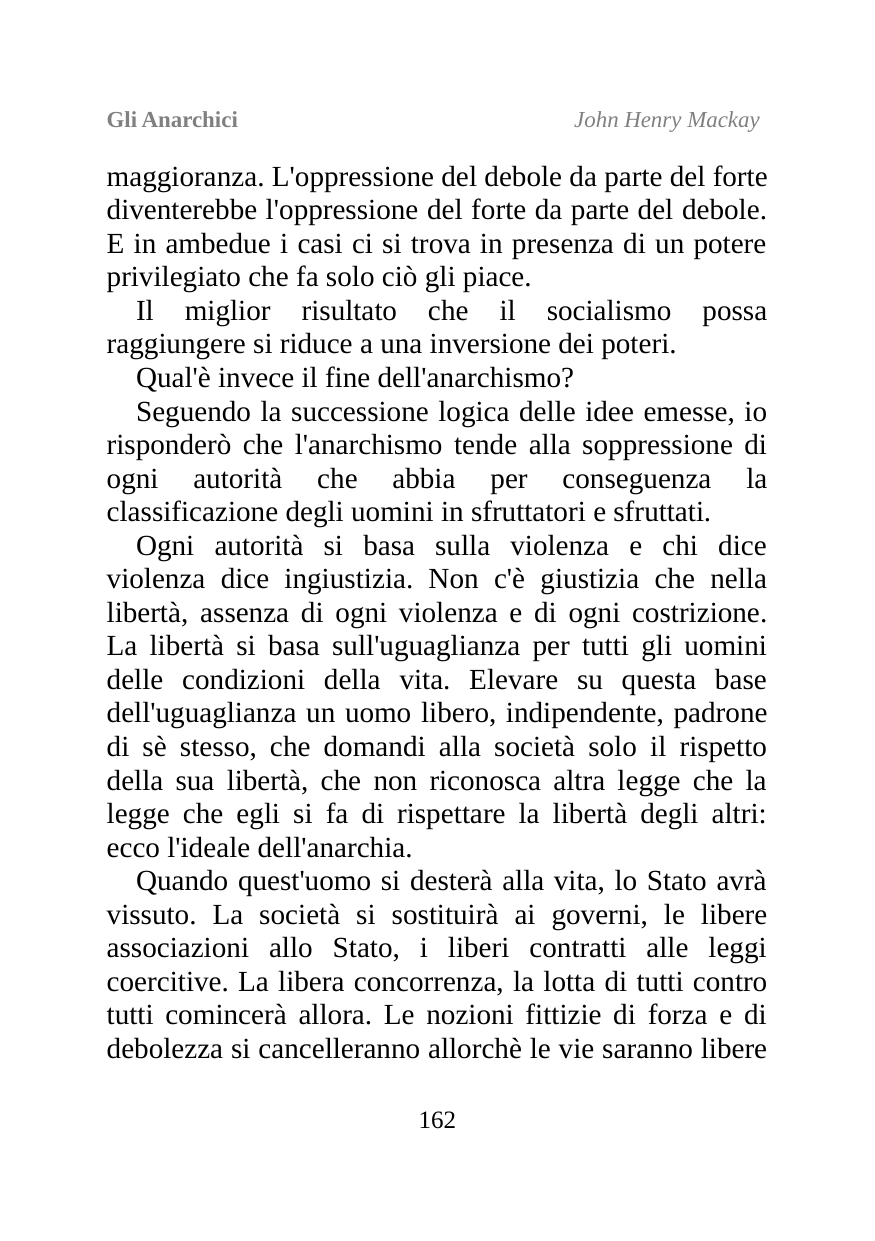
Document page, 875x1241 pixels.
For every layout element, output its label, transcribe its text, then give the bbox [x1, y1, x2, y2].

text maggioranza. L'oppressione del debole da parte del forte diventerebbe l'oppressione del forte da parte del debole. E in ambedue i casi ci si trova in presenza di un potere privilegiato che fa solo ciò gli piace. [106, 159, 768, 293]
text Ogni autorità si basa sulla violenza e chi dice violenza dice ingiustizia. Non c'è giustizia che nella libertà, assenza di ogni violenza e di ogni costrizione. La libertà si basa sull'uguaglianza per tutti gli uomini delle condizioni della vita. Elevare su questa base dell'uguaglianza un uomo libero, indipendente, padrone di sè stesso, che domandi alla società solo il rispetto della sua libertà, che non riconosca altra legge che la legge che egli si fa di rispettare la libertà degli altri: ecco l'ideale dell'anarchia. [106, 528, 768, 863]
text Il miglior risultato che il socialismo possa raggiungere si riduce a una inversione dei poteri. [106, 293, 768, 360]
text Seguendo la successione logica delle idee emesse, io risponderò che l'anarchismo tende alla soppressione di ogni autorità che abbia per conseguenza la classificazione degli uomini in sfruttatori e sfruttati. [106, 394, 768, 528]
text Qual'è invece il fine dell'anarchismo? [106, 360, 768, 394]
text Quando quest'uomo si desterà alla vita, lo Stato avrà vissuto. La società si sostituirà ai governi, le libere associazioni allo Stato, i liberi contratti alle leggi coercitive. La libera concorrenza, la lotta di tutti contro tutti comincerà allora. Le nozioni fittizie di forza e di debolezza si cancelleranno allorchè le vie saranno libere [106, 863, 768, 1064]
